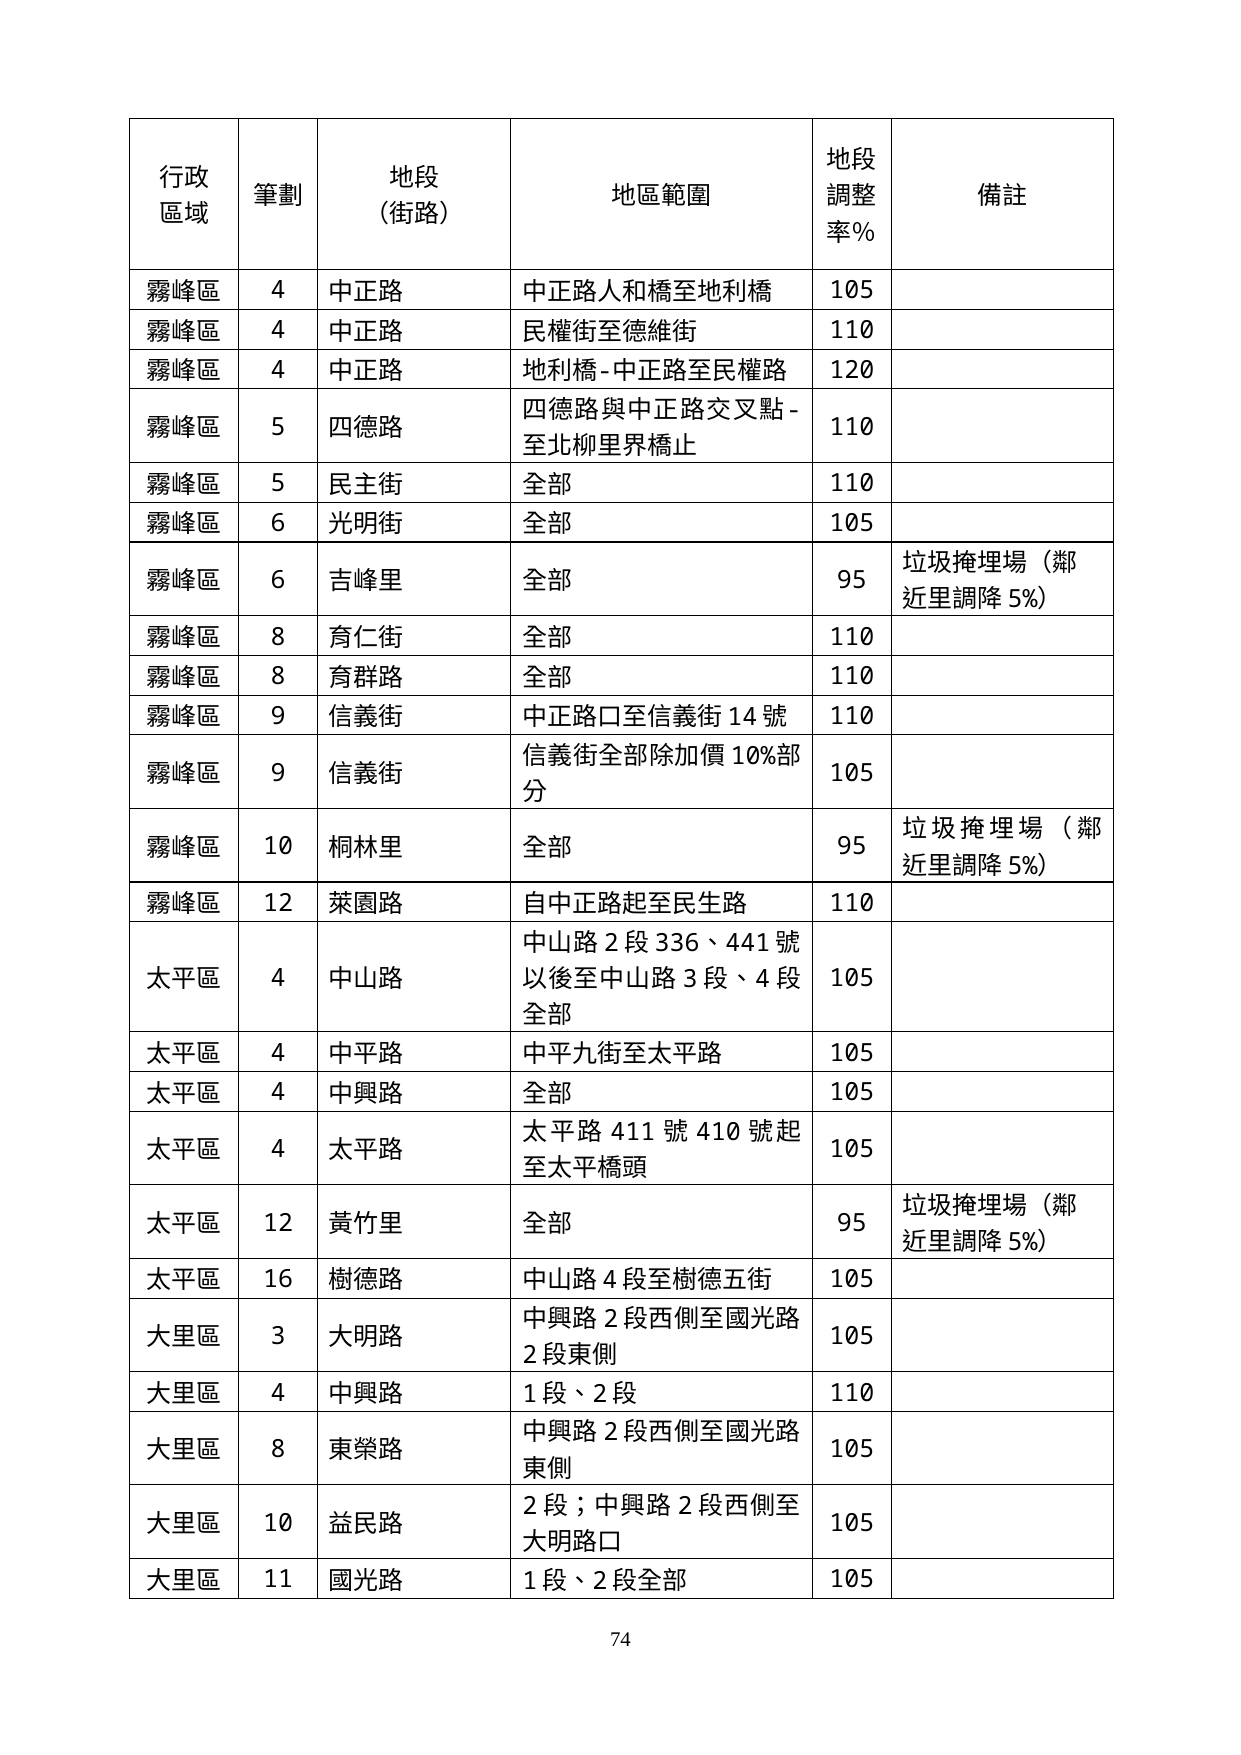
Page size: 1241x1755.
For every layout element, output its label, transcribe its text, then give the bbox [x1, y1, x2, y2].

table_cell 全部 [511, 1185, 812, 1258]
table_cell 中平路 [318, 1032, 510, 1071]
table_cell 大里區 [130, 1559, 238, 1598]
table_cell [892, 503, 1113, 541]
table_cell 105 [813, 1112, 891, 1184]
table_cell 4 [239, 1112, 317, 1184]
table_cell 全部 [511, 616, 812, 655]
table_cell 太平區 [130, 1072, 238, 1111]
table_cell 中山路2段336、441號以後至中山路3段、4段全部 [511, 922, 812, 1031]
table_cell 太平路 [318, 1112, 510, 1184]
table_cell 中山路 [318, 922, 510, 1031]
table_cell [892, 1259, 1113, 1297]
table_cell 10 [239, 809, 317, 881]
table_cell 10 [239, 1485, 317, 1558]
table_cell 大里區 [130, 1372, 238, 1411]
table_cell 105 [813, 1299, 891, 1371]
table_cell 霧峰區 [130, 310, 238, 348]
table_cell 信義街 [318, 735, 510, 808]
table_cell 垃圾掩埋場（鄰近里調降5%） [892, 543, 1113, 615]
table_cell 4 [239, 1032, 317, 1071]
table_cell 太平區 [130, 1112, 238, 1184]
table_cell 信義街 [318, 696, 510, 734]
table_cell 4 [239, 1372, 317, 1411]
table_cell 12 [239, 883, 317, 921]
table_cell 110 [813, 616, 891, 655]
table_cell 霧峰區 [130, 543, 238, 615]
table_cell [892, 735, 1113, 808]
table_cell 全部 [511, 1072, 812, 1111]
table_cell 中興路 [318, 1072, 510, 1111]
table_cell 自中正路起至民生路 [511, 883, 812, 921]
table_cell 9 [239, 735, 317, 808]
table_cell 太平路411號410號起至太平橋頭 [511, 1112, 812, 1184]
table_cell 4 [239, 270, 317, 309]
table_cell 中興路 [318, 1372, 510, 1411]
table_cell 8 [239, 616, 317, 655]
table_cell [892, 696, 1113, 734]
table_cell 8 [239, 1412, 317, 1484]
table_cell [892, 1072, 1113, 1111]
table_cell 光明街 [318, 503, 510, 541]
table_cell 垃圾掩埋場（鄰近里調降5%） [892, 809, 1113, 881]
table_cell 110 [813, 310, 891, 348]
table_cell 霧峰區 [130, 616, 238, 655]
table_cell 105 [813, 1072, 891, 1111]
table_cell 民權街至德維街 [511, 310, 812, 348]
table_cell 中興路2段西側至國光路2段東側 [511, 1299, 812, 1371]
table_header 行政 區域 [130, 119, 238, 269]
table_cell 中正路 [318, 350, 510, 388]
table_cell 東榮路 [318, 1412, 510, 1484]
table_cell 中興路2段西側至國光路東側 [511, 1412, 812, 1484]
table_cell 霧峰區 [130, 656, 238, 694]
table_cell 大明路 [318, 1299, 510, 1371]
table_cell [892, 389, 1113, 462]
table_cell 桐林里 [318, 809, 510, 881]
table_cell [892, 1559, 1113, 1598]
table_cell 大里區 [130, 1412, 238, 1484]
table_cell 110 [813, 389, 891, 462]
table_cell 3 [239, 1299, 317, 1371]
table_cell 霧峰區 [130, 503, 238, 541]
table_cell 大里區 [130, 1299, 238, 1371]
table_cell [892, 616, 1113, 655]
table_cell [892, 1032, 1113, 1071]
table_cell 霧峰區 [130, 883, 238, 921]
table_cell 4 [239, 1072, 317, 1111]
table_cell 育群路 [318, 656, 510, 694]
table_cell [892, 270, 1113, 309]
table_cell 110 [813, 1372, 891, 1411]
table_cell 民主街 [318, 463, 510, 502]
table_cell [892, 1299, 1113, 1371]
table_cell 5 [239, 389, 317, 462]
table_cell 4 [239, 922, 317, 1031]
table_cell 12 [239, 1185, 317, 1258]
table_cell 6 [239, 503, 317, 541]
table_cell 105 [813, 735, 891, 808]
table_cell 11 [239, 1559, 317, 1598]
table_cell 全部 [511, 503, 812, 541]
table_cell 霧峰區 [130, 350, 238, 388]
table_cell 110 [813, 696, 891, 734]
table_cell 霧峰區 [130, 696, 238, 734]
table_cell 1段、2段全部 [511, 1559, 812, 1598]
table_cell 105 [813, 1559, 891, 1598]
table_cell 8 [239, 656, 317, 694]
table_cell 垃圾掩埋場（鄰近里調降5%） [892, 1185, 1113, 1258]
table_cell 120 [813, 350, 891, 388]
table_cell 全部 [511, 656, 812, 694]
table_cell 益民路 [318, 1485, 510, 1558]
table_cell 9 [239, 696, 317, 734]
table_cell 5 [239, 463, 317, 502]
table_header 地段調整率％ [813, 119, 891, 269]
table_cell 110 [813, 883, 891, 921]
table_cell 太平區 [130, 1032, 238, 1071]
table_cell 2段；中興路2段西側至大明路口 [511, 1485, 812, 1558]
table_header 筆劃 [239, 119, 317, 269]
table_cell [892, 1412, 1113, 1484]
table_cell 大里區 [130, 1485, 238, 1558]
table_cell 樹德路 [318, 1259, 510, 1297]
table_cell 育仁街 [318, 616, 510, 655]
table_cell 黃竹里 [318, 1185, 510, 1258]
table_cell 中正路口至信義街14號 [511, 696, 812, 734]
table_cell [892, 1485, 1113, 1558]
table_header 地段 （街路） [318, 119, 510, 269]
table_cell 105 [813, 1412, 891, 1484]
table_cell 國光路 [318, 1559, 510, 1598]
table_cell [892, 922, 1113, 1031]
table_cell 1段、2段 [511, 1372, 812, 1411]
table_cell 4 [239, 350, 317, 388]
table_cell 信義街全部除加價10%部分 [511, 735, 812, 808]
table_cell 霧峰區 [130, 463, 238, 502]
table_cell 吉峰里 [318, 543, 510, 615]
table_cell 110 [813, 463, 891, 502]
table_cell [892, 310, 1113, 348]
table_cell 霧峰區 [130, 809, 238, 881]
table_header 備註 [892, 119, 1113, 269]
table_cell 太平區 [130, 1185, 238, 1258]
table_cell 中山路4段至樹德五街 [511, 1259, 812, 1297]
table_cell 4 [239, 310, 317, 348]
table_cell 105 [813, 1032, 891, 1071]
table_cell [892, 883, 1113, 921]
table_header 地區範圍 [511, 119, 812, 269]
table_cell 105 [813, 1259, 891, 1297]
table_cell [892, 656, 1113, 694]
table_cell 太平區 [130, 1259, 238, 1297]
table_cell 四德路 [318, 389, 510, 462]
table_cell 霧峰區 [130, 389, 238, 462]
table_cell 中正路人和橋至地利橋 [511, 270, 812, 309]
table_cell 95 [813, 1185, 891, 1258]
table_cell 全部 [511, 463, 812, 502]
table_cell 105 [813, 922, 891, 1031]
table_cell 110 [813, 656, 891, 694]
table_cell 地利橋-中正路至民權路 [511, 350, 812, 388]
table_cell 6 [239, 543, 317, 615]
table_cell 16 [239, 1259, 317, 1297]
table_cell [892, 1372, 1113, 1411]
table_cell 四德路與中正路交叉點-至北柳里界橋止 [511, 389, 812, 462]
table_cell 105 [813, 503, 891, 541]
table_cell [892, 1112, 1113, 1184]
table_cell 全部 [511, 809, 812, 881]
table_cell 中正路 [318, 270, 510, 309]
table_cell 霧峰區 [130, 270, 238, 309]
table_cell 萊園路 [318, 883, 510, 921]
table_cell 中正路 [318, 310, 510, 348]
table_cell 全部 [511, 543, 812, 615]
table_cell 霧峰區 [130, 735, 238, 808]
table_cell 太平區 [130, 922, 238, 1031]
table_cell 105 [813, 1485, 891, 1558]
table_cell 95 [813, 809, 891, 881]
table_cell 95 [813, 543, 891, 615]
table_cell 中平九街至太平路 [511, 1032, 812, 1071]
table_cell [892, 350, 1113, 388]
table_cell 105 [813, 270, 891, 309]
table_cell [892, 463, 1113, 502]
